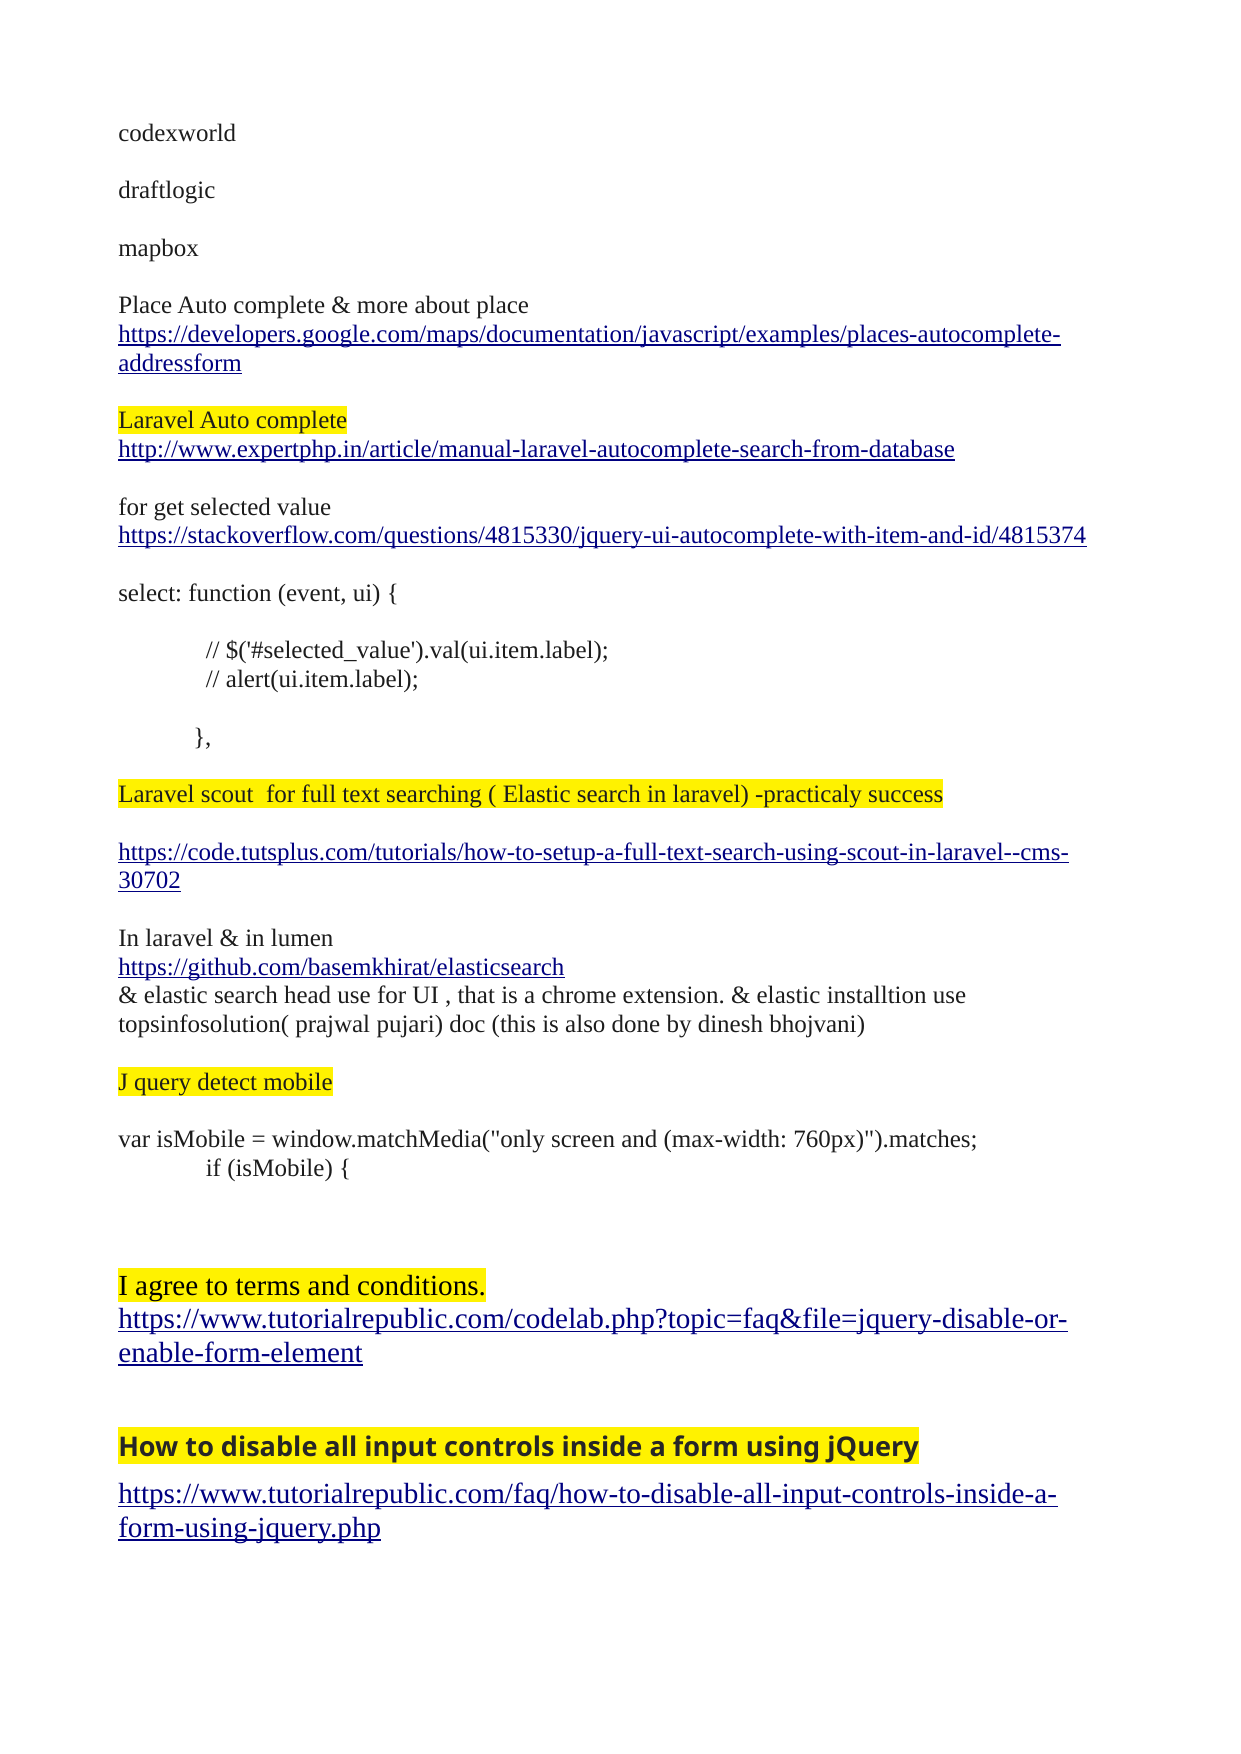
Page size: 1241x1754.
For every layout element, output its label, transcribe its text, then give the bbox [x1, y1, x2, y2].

text Laravel scout for full text searching ( Elastic search in laravel) -practicaly success [118, 779, 1122, 808]
text select: function (event, ui) { [118, 578, 1122, 607]
subtitle How to disable all input controls inside a form using jQuery [118, 1427, 1122, 1464]
text for get selected value [118, 492, 1122, 521]
text // $('#selected_value').val(ui.item.label); [118, 636, 1122, 664]
text https://www.tutorialrepublic.com/codelab.php?topic=faq&file=jquery-disable-or-enable-form-element [118, 1302, 1122, 1369]
text https://code.tutsplus.com/tutorials/how-to-setup-a-full-text-search-using-scout-in-laravel--cms-30702 [118, 837, 1122, 894]
text draftlogic [118, 176, 1122, 204]
text & elastic search head use for UI , that is a chrome extension. & elastic installtion use topsinfosolution( prajwal pujari) doc (this is also done by dinesh bhojvani) [118, 981, 1122, 1038]
text }, [118, 722, 1122, 751]
text https://www.tutorialrepublic.com/faq/how-to-disable-all-input-controls-inside-a-form-using-jquery.php [118, 1477, 1122, 1544]
text mapbox [118, 233, 1122, 262]
text http://www.expertphp.in/article/manual-laravel-autocomplete-search-from-database [118, 434, 1122, 463]
text // alert(ui.item.label); [118, 664, 1122, 693]
text In laravel & in lumen [118, 923, 1122, 952]
text I agree to terms and conditions. [118, 1268, 1122, 1302]
text J query detect mobile [118, 1067, 1122, 1096]
text Place Auto complete & more about place [118, 291, 1122, 319]
text https://developers.google.com/maps/documentation/javascript/examples/places-autocomplete-addressform [118, 319, 1122, 377]
text codexworld [118, 118, 1122, 147]
text Laravel Auto complete [118, 406, 1122, 434]
text var isMobile = window.matchMedia("only screen and (max-width: 760px)").matches; [118, 1124, 1122, 1153]
text if (isMobile) { [118, 1153, 1122, 1182]
text https://stackoverflow.com/questions/4815330/jquery-ui-autocomplete-with-item-and-id/4815374 [118, 521, 1122, 549]
text https://github.com/basemkhirat/elasticsearch [118, 952, 1122, 981]
